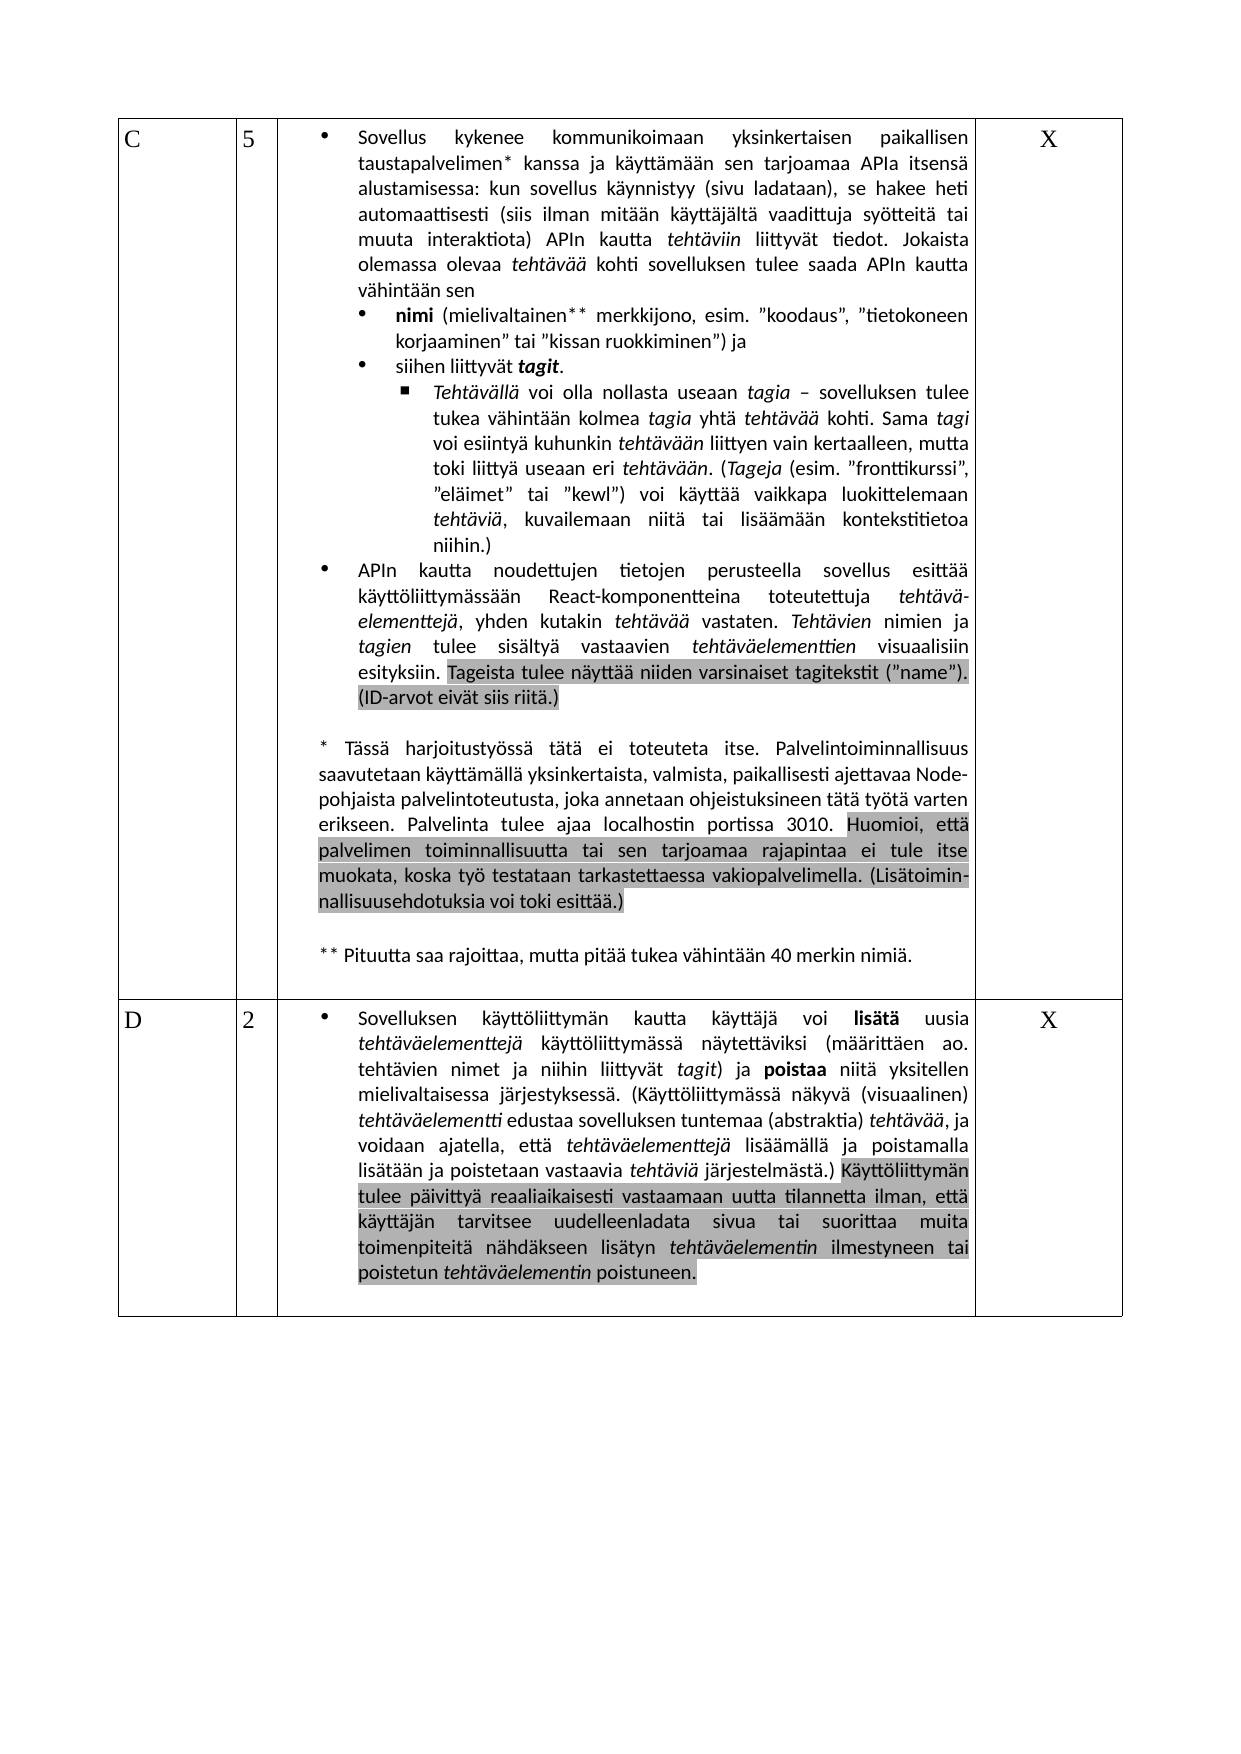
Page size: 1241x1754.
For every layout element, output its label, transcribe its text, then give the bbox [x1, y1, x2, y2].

table_cell 2 [237, 1000, 277, 1316]
table_cell X [976, 1000, 1122, 1316]
table_cell C [119, 119, 236, 999]
table_cell X [976, 119, 1122, 999]
table_cell 5 [237, 119, 277, 999]
table_cell D [119, 1000, 236, 1316]
table_cell Sovellus kykenee kommunikoimaan yksinkertaisen paikallisen taustapalvelimen* kanssa ja käyttämään sen tarjoamaa APIa itsensä alustamisessa: kun sovellus käynnistyy (sivu ladataan), se hakee heti automaattisesti (siis ilman mitään käyttäjältä vaadittuja syötteitä tai muuta interaktiota) APIn kautta tehtäviin liittyvät tiedot. Jokaista olemassa olevaa tehtävää kohti sovelluksen tulee saada APIn kautta vähintään sen nimi (mielivaltainen** merkkijono, esim. ”koodaus”, ”tietokoneen korjaaminen” tai ”kissan ruokkiminen”) ja siihen liittyvät tagit. Tehtävällä voi olla nollasta useaan tagia – sovelluksen tulee tukea vähintään kolmea tagia yhtä tehtävää kohti. Sama tagi voi esiintyä kuhunkin tehtävään liittyen vain kertaalleen, mutta toki liittyä useaan eri tehtävään. (Tageja (esim. ”fronttikurssi”, ”eläimet” tai ”kewl”) voi käyttää vaikkapa luokittelemaan tehtäviä, kuvailemaan niitä tai lisäämään kontekstitietoa niihin.) APIn kautta noudettujen tietojen perusteella sovellus esittää käyttöliittymässään React-komponentteina toteutettuja tehtävä­elementtejä, yhden kutakin tehtävää vastaten. Tehtävien nimien ja tagien tulee sisältyä vastaavien tehtäväelementtien visuaalisiin esityksiin. Tageista tulee näyttää niiden varsinaiset tagitekstit (”name”). (ID-arvot eivät siis riitä.) * Tässä harjoitustyössä tätä ei toteuteta itse. Palvelintoiminnallisuus saavutetaan käyttämällä yksinkertaista, valmista, paikallisesti ajettavaa Node-pohjaista palvelintoteutusta, joka annetaan ohjeistuksineen tätä työtä varten erikseen. Palvelinta tulee ajaa localhostin portissa 3010. Huomioi, että palvelimen toiminnallisuutta tai sen tarjoamaa rajapintaa ei tule itse muokata, koska työ testataan tarkastettaessa vakiopalvelimella. (Lisätoimin­nallisuus­ehdotuksia voi toki esittää.) ** Pituutta saa rajoittaa, mutta pitää tukea vähintään 40 merkin nimiä. [278, 119, 975, 999]
table_cell Sovelluksen käyttöliittymän kautta käyttäjä voi lisätä uusia tehtäväelementtejä käyttöliittymässä näytettäviksi (määrittäen ao. tehtävien nimet ja niihin liittyvät tagit) ja poistaa niitä yksitellen mielivaltaisessa järjestyksessä. (Käyttöliittymässä näkyvä (visuaalinen) tehtäväelementti edustaa sovelluksen tuntemaa (abstraktia) tehtävää, ja voidaan ajatella, että tehtäväelementtejä lisäämällä ja poistamalla lisätään ja poistetaan vastaavia tehtäviä järjestelmästä.) Käyttöliittymän tulee päivittyä reaaliaikaisesti vastaamaan uutta tilannetta ilman, että käyttäjän tarvitsee uudelleenladata sivua tai suorittaa muita toimenpiteitä nähdäkseen lisätyn tehtäväelementin ilmestyneen tai poistetun tehtäväelementin poistuneen. [278, 1000, 975, 1316]
